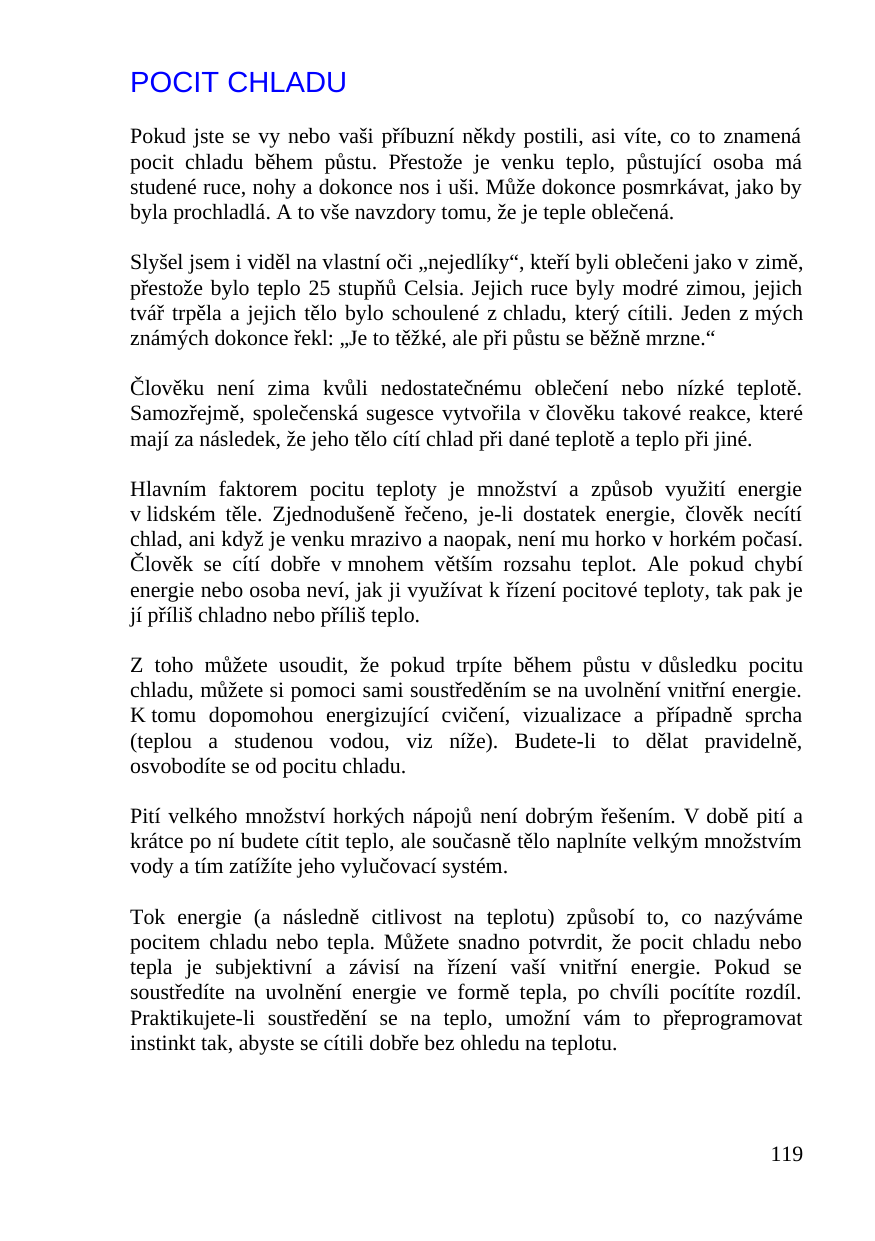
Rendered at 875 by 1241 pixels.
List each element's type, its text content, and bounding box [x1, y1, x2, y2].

text Slyšel jsem i viděl na vlastní oči „nejedlíky“, kteří byli oblečeni jako v zimě, přestože bylo teplo 25 stupňů Celsia. Jejich ruce byly modré zimou, jejich tvář trpěla a jejich tělo bylo schoulené z chladu, který cítili. Jeden z mých známých dokonce řekl: „Je to těžké, ale při půstu se běžně mrzne.“ [130, 249, 803, 350]
text Tok energie (a následně citlivost na teplotu) způsobí to, co nazýváme pocitem chladu nebo tepla. Můžete snadno potvrdit, že pocit chladu nebo tepla je subjektivní a závisí na řízení vaší vnitřní energie. Pokud se soustředíte na uvolnění energie ve formě tepla, po chvíli pocítíte rozdíl. Praktikujete-li soustředění se na teplo, umožní vám to přeprogramovat instinkt tak, abyste se cítili dobře bez ohledu na teplotu. [130, 904, 803, 1055]
subtitle POCIT CHLADU [130, 65, 803, 98]
text Pití velkého množství horkých nápojů není dobrým řešením. V době pití a krátce po ní budete cítit teplo, ale současně tělo naplníte velkým množstvím vody a tím zatížíte jeho vylučovací systém. [130, 803, 803, 879]
text Hlavním faktorem pocitu teploty je množství a způsob využití energie v lidském těle. Zjednodušeně řečeno, je-li dostatek energie, člověk necítí chlad, ani když je venku mrazivo a naopak, není mu horko v horkém počasí. Člověk se cítí dobře v mnohem větším rozsahu teplot. Ale pokud chybí energie nebo osoba neví, jak ji využívat k řízení pocitové teploty, tak pak je jí příliš chladno nebo příliš teplo. [130, 476, 803, 627]
text Pokud jste se vy nebo vaši příbuzní někdy postili, asi víte, co to znamená pocit chladu během půstu. Přestože je venku teplo, půstující osoba má studené ruce, nohy a dokonce nos i uši. Může dokonce posmrkávat, jako by byla prochladlá. A to vše navzdory tomu, že je teple oblečená. [130, 123, 803, 224]
text Z toho můžete usoudit, že pokud trpíte během půstu v důsledku pocitu chladu, můžete si pomoci sami soustředěním se na uvolnění vnitřní energie. K tomu dopomohou energizující cvičení, vizualizace a případně sprcha (teplou a studenou vodou, viz níže). Budete-li to dělat pravidelně, osvobodíte se od pocitu chladu. [130, 652, 803, 778]
text Člověku není zima kvůli nedostatečnému oblečení nebo nízké teplotě. Samozřejmě, společenská sugesce vytvořila v člověku takové reakce, které mají za následek, že jeho tělo cítí chlad při dané teplotě a teplo při jiné. [130, 375, 803, 451]
